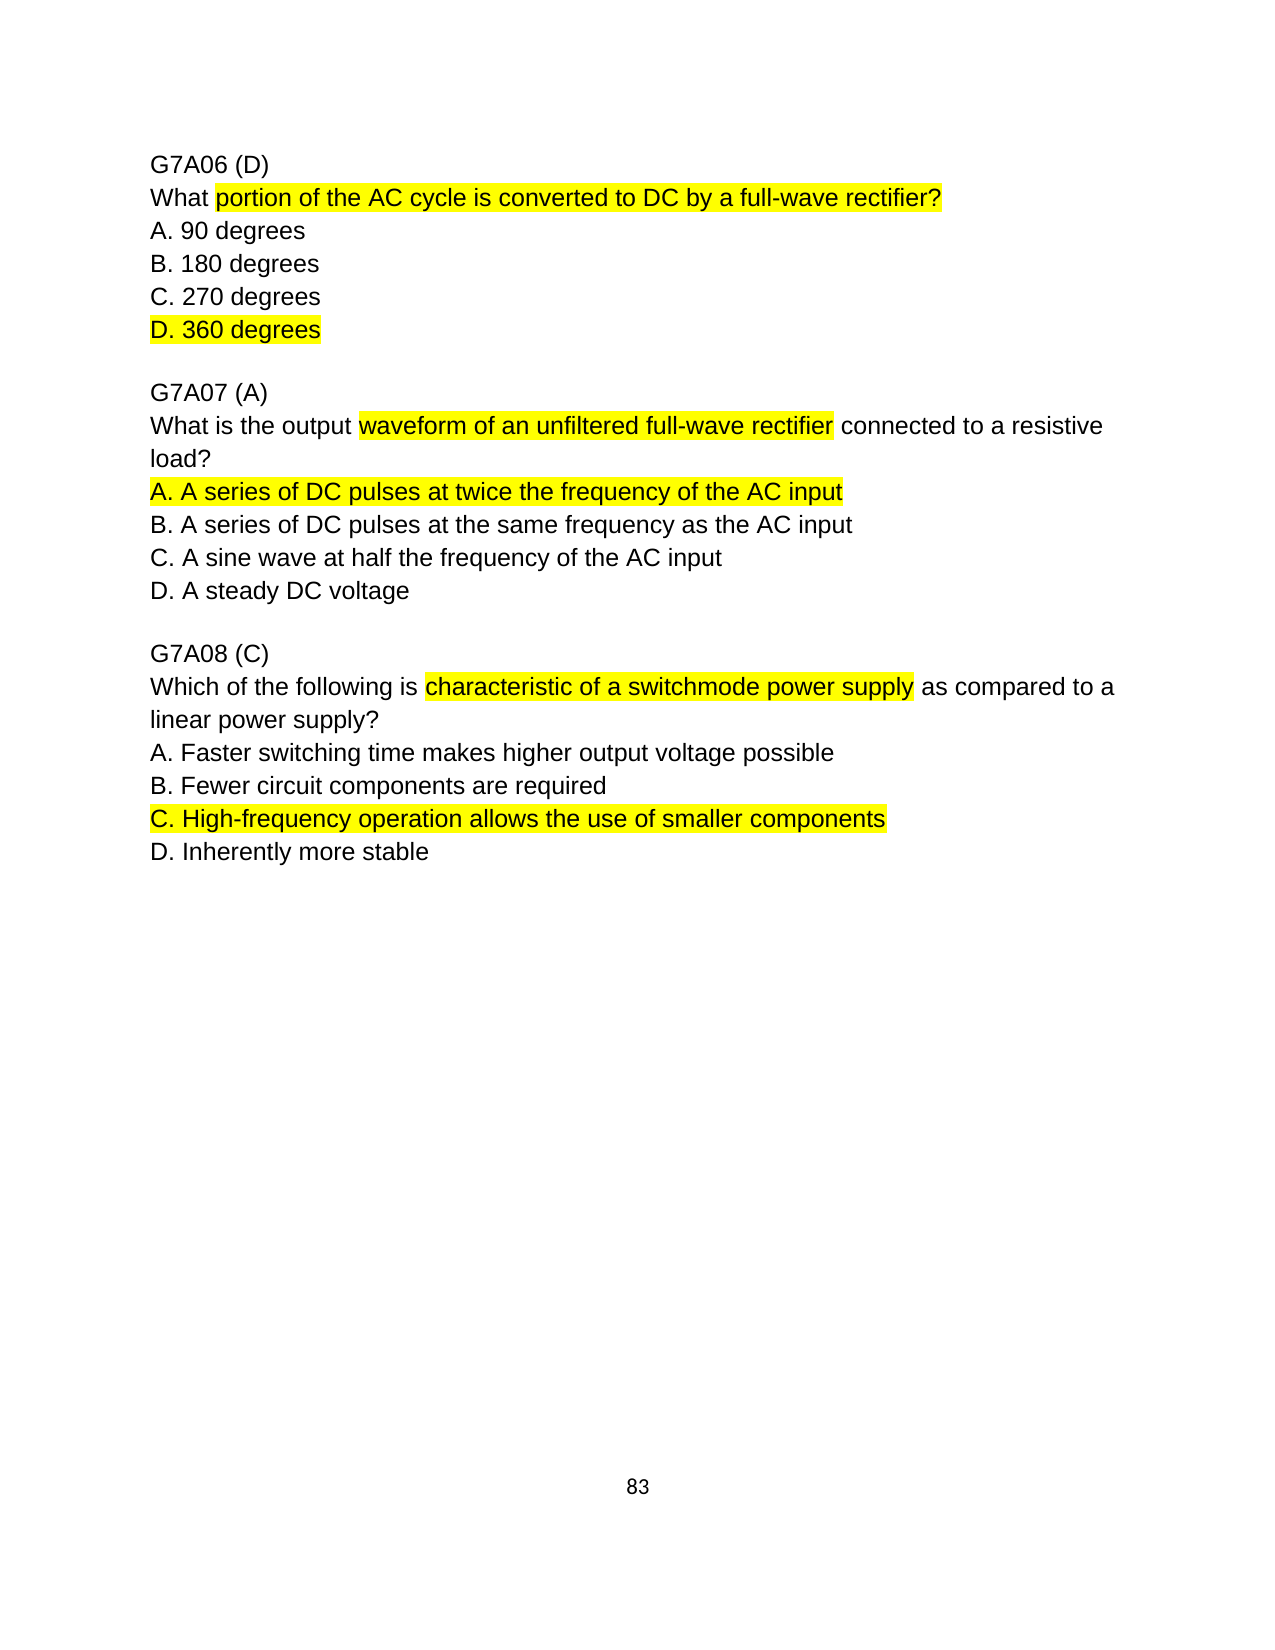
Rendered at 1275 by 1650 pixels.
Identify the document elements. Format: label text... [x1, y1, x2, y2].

text G7A08 (C) Which of the following is characteristic of a switchmode power supply as compared to a linear power supply? A. Faster switching time makes higher output voltage possible B. Fewer circuit components are required C. High-frequency operation allows the use of smaller components D. Inherently more stable [150, 639, 1125, 866]
text G7A06 (D) What portion of the AC cycle is converted to DC by a full-wave rectifier? A. 90 degrees B. 180 degrees C. 270 degrees D. 360 degrees [150, 150, 1125, 344]
text G7A07 (A) What is the output waveform of an unfiltered full-wave rectifier connected to a resistive load? A. A series of DC pulses at twice the frequency of the AC input B. A series of DC pulses at the same frequency as the AC input C. A sine wave at half the frequency of the AC input D. A steady DC voltage [150, 378, 1125, 605]
